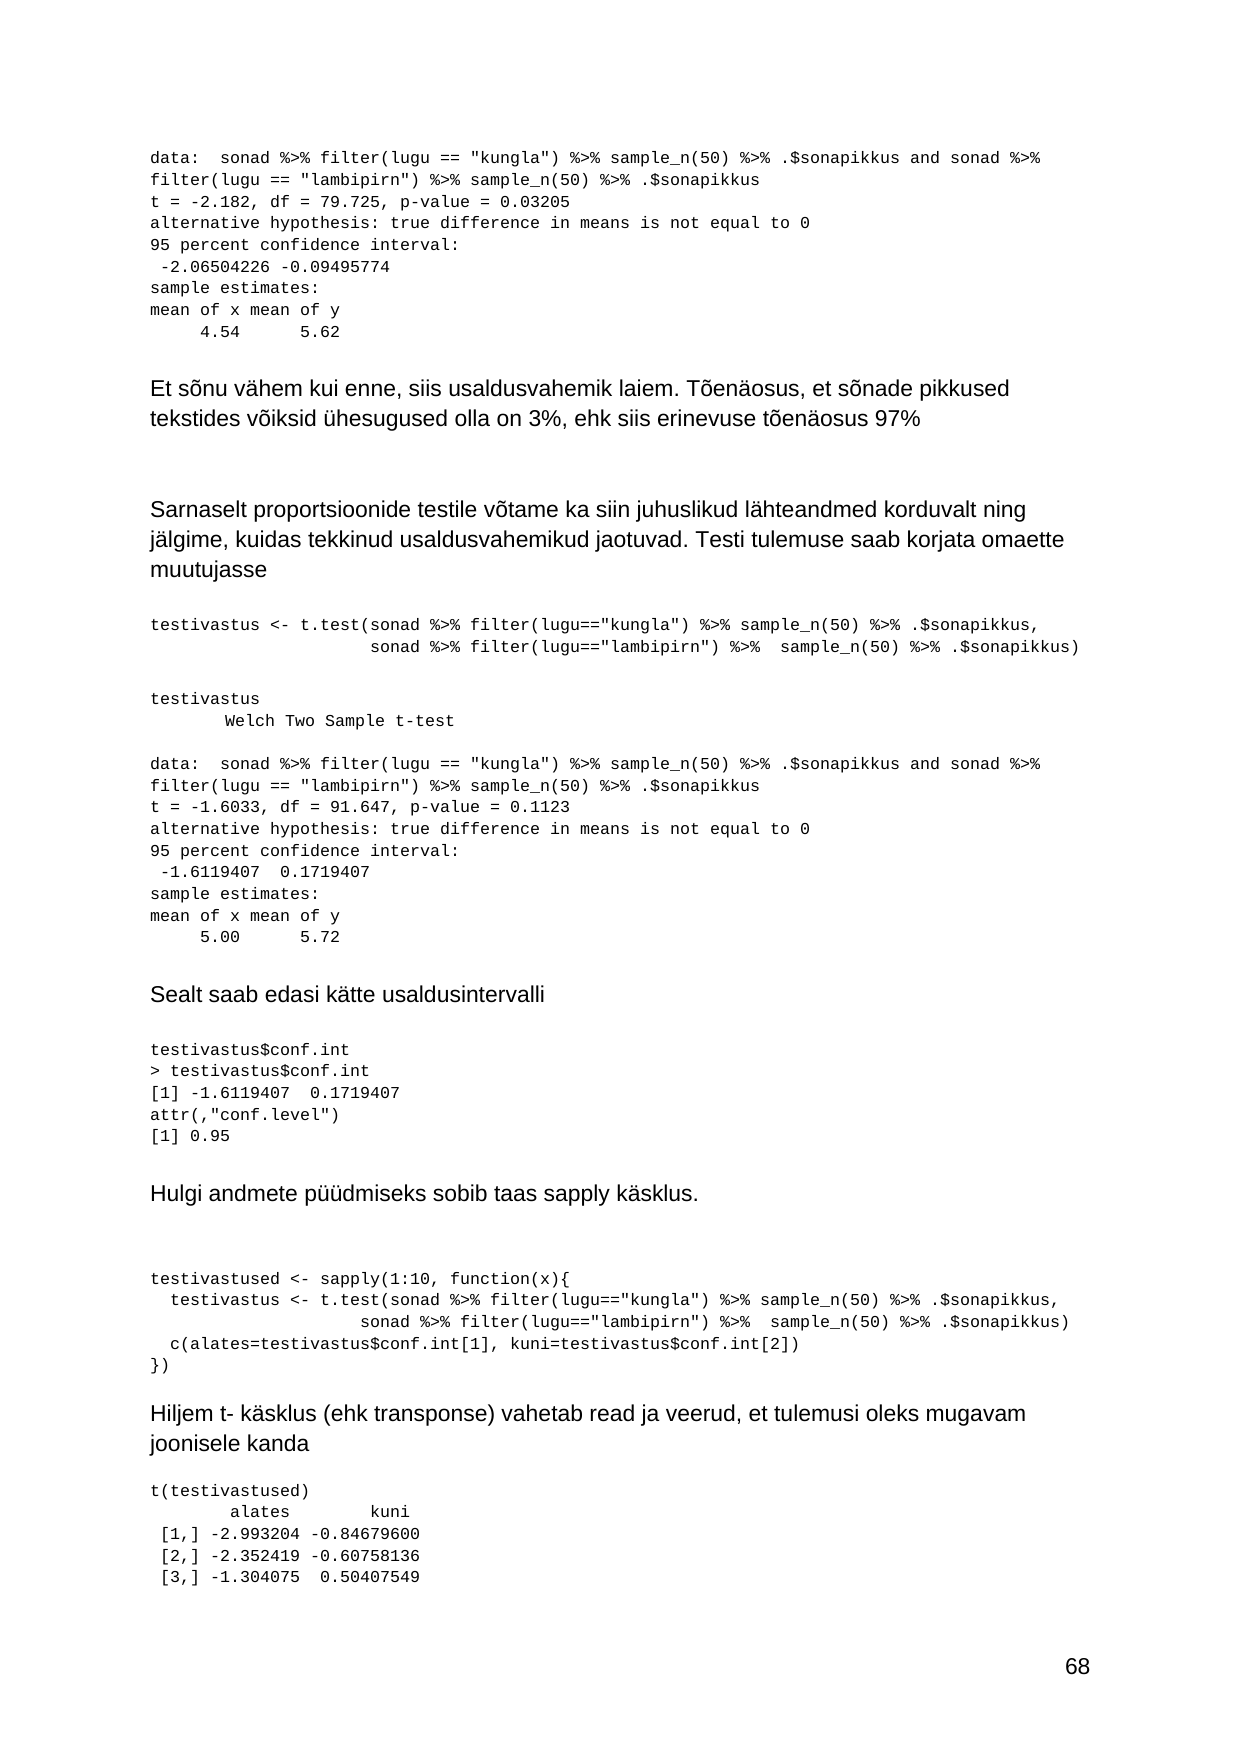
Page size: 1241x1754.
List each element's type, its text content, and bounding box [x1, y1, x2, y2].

text t = -2.182, df = 79.725, p-value = 0.03205 [150, 193, 1090, 212]
text [1] -1.6119407 0.1719407 [150, 1084, 1090, 1103]
text sonad %>% filter(lugu=="lambipirn") %>% sample_n(50) %>% .$sonapikkus) [150, 638, 1090, 657]
text -2.06504226 -0.09495774 [150, 258, 1090, 277]
text alternative hypothesis: true difference in means is not equal to 0 [150, 215, 1090, 234]
text Welch Two Sample t-test [150, 712, 1090, 731]
text testivastus <- t.test(sonad %>% filter(lugu=="kungla") %>% sample_n(50) %>% .$sonapikkus, [150, 617, 1090, 636]
text attr(,"conf.level") [150, 1106, 1090, 1125]
text sample estimates: [150, 885, 1090, 904]
text t = -1.6033, df = 91.647, p-value = 0.1123 [150, 799, 1090, 818]
text sample estimates: [150, 280, 1090, 299]
text data: sonad %>% filter(lugu == "kungla") %>% sample_n(50) %>% .$sonapikkus and sonad %>% filter(lugu == "lambipirn") %>% sample_n(50) %>% .$sonapikkus [150, 150, 1090, 191]
text data: sonad %>% filter(lugu == "kungla") %>% sample_n(50) %>% .$sonapikkus and sonad %>% filter(lugu == "lambipirn") %>% sample_n(50) %>% .$sonapikkus [150, 755, 1090, 796]
text mean of x mean of y [150, 907, 1090, 926]
text [1,] -2.993204 -0.84679600 [150, 1526, 1090, 1544]
text 5.00 5.72 [150, 929, 1090, 948]
text sonad %>% filter(lugu=="lambipirn") %>% sample_n(50) %>% .$sonapikkus) [150, 1313, 1090, 1332]
text Hiljem t- käsklus (ehk transponse) vahetab read ja veerud, et tulemusi oleks mugavam joonisele kanda [150, 1400, 1090, 1457]
text t(testivastused) [150, 1482, 1090, 1501]
text Hulgi andmete püüdmiseks sobib taas sapply käsklus. [150, 1179, 1090, 1206]
text }) [150, 1357, 1090, 1376]
text Et sõnu vähem kui enne, siis usaldusvahemik laiem. Tõenäosus, et sõnade pikkused tekstides võiksid ühesugused olla on 3%, ehk siis erinevuse tõenäosus 97% [150, 375, 1090, 432]
text [1] 0.95 [150, 1128, 1090, 1147]
text Sealt saab edasi kätte usaldusintervalli [150, 981, 1090, 1007]
text alates kuni [150, 1504, 1090, 1523]
text 4.54 5.62 [150, 323, 1090, 342]
text > testivastus$conf.int [150, 1063, 1090, 1082]
text c(alates=testivastus$conf.int[1], kuni=testivastus$conf.int[2]) [150, 1335, 1090, 1354]
text [2,] -2.352419 -0.60758136 [150, 1547, 1090, 1566]
text testivastus [150, 690, 1090, 709]
text Sarnaselt proportsioonide testile võtame ka siin juhuslikud lähteandmed korduvalt ning jälgime, kuidas tekkinud usaldusvahemikud jaotuvad. Testi tulemuse saab korjata omaette muutujasse [150, 496, 1090, 583]
text 95 percent confidence interval: [150, 237, 1090, 256]
text 95 percent confidence interval: [150, 842, 1090, 861]
text testivastused <- sapply(1:10, function(x){ [150, 1270, 1090, 1289]
text [3,] -1.304075 0.50407549 [150, 1569, 1090, 1588]
text alternative hypothesis: true difference in means is not equal to 0 [150, 820, 1090, 839]
text testivastus <- t.test(sonad %>% filter(lugu=="kungla") %>% sample_n(50) %>% .$sonapikkus, [150, 1292, 1090, 1311]
text testivastus$conf.int [150, 1041, 1090, 1060]
text mean of x mean of y [150, 302, 1090, 321]
text -1.6119407 0.1719407 [150, 864, 1090, 883]
